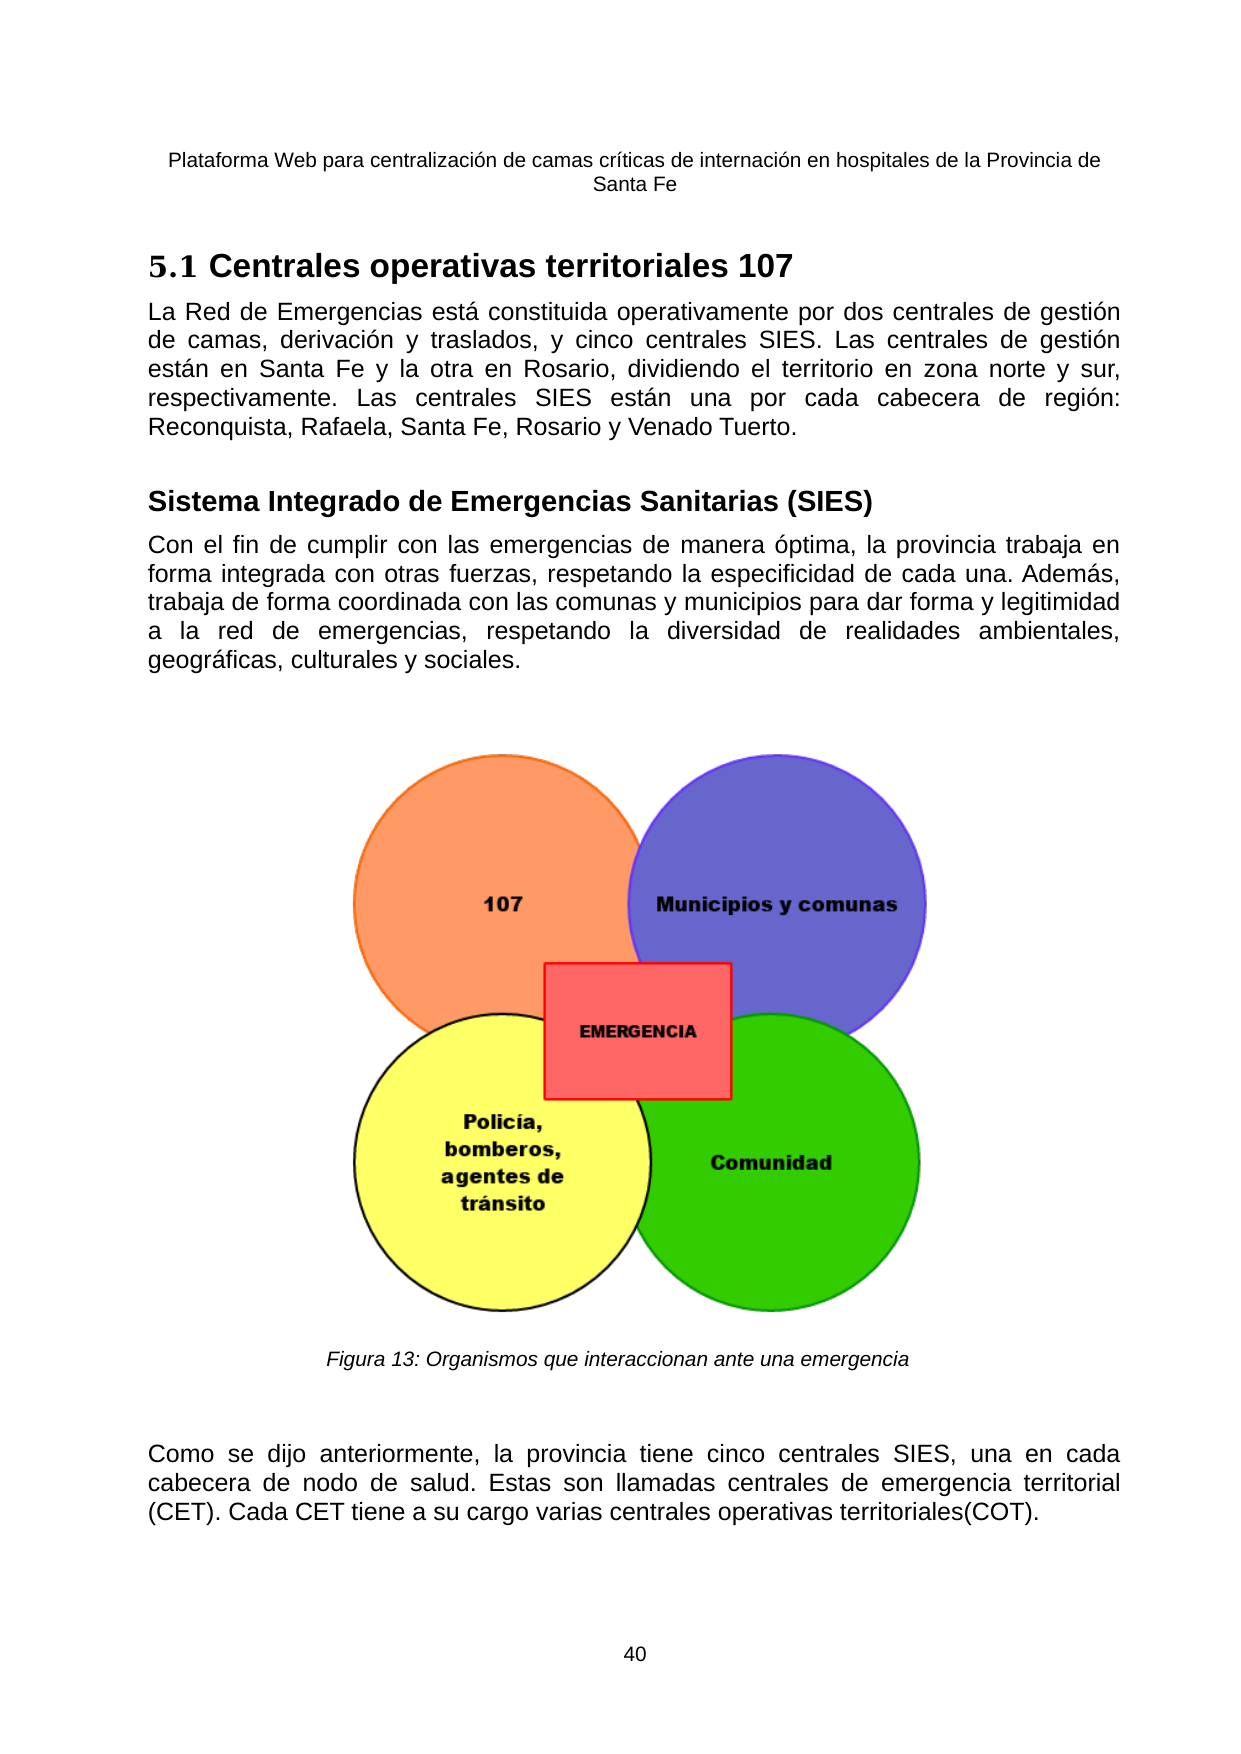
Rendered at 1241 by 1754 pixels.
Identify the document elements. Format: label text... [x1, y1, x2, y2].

text Con el fin de cumplir con las emergencias de manera óptima, la provincia trabaja en forma integrada con otras fuerzas, respetando la especificidad de cada una. Además, trabaja de forma coordinada con las comunas y municipios para dar forma y legitimidad a la red de emergencias, respetando la diversidad de realidades ambientales, geográficas, culturales y sociales. [148, 530, 1122, 674]
subtitle 5.1 Centrales operativas territoriales 107 [148, 246, 1122, 284]
text La Red de Emergencias está constituida operativamente por dos centrales de gestión de camas, derivación y traslados, y cinco centrales SIES. Las centrales de gestión están en Santa Fe y la otra en Rosario, dividiendo el territorio en zona norte y sur, respectivamente. Las centrales SIES están una por cada cabecera de región: Reconquista, Rafaela, Santa Fe, Rosario y Venado Tuerto. [148, 297, 1122, 441]
picture [326, 726, 944, 1343]
text Figura 13: Organismos que interaccionan ante una emergencia [326, 1343, 943, 1371]
subtitle Sistema Integrado de Emergencias Sanitarias (SIES) [148, 484, 1122, 517]
text Como se dijo anteriormente, la provincia tiene cinco centrales SIES, una en cada cabecera de nodo de salud. Estas son llamadas centrales de emergencia territorial (CET). Cada CET tiene a su cargo varias centrales operativas territoriales(COT). [148, 702, 1122, 1526]
